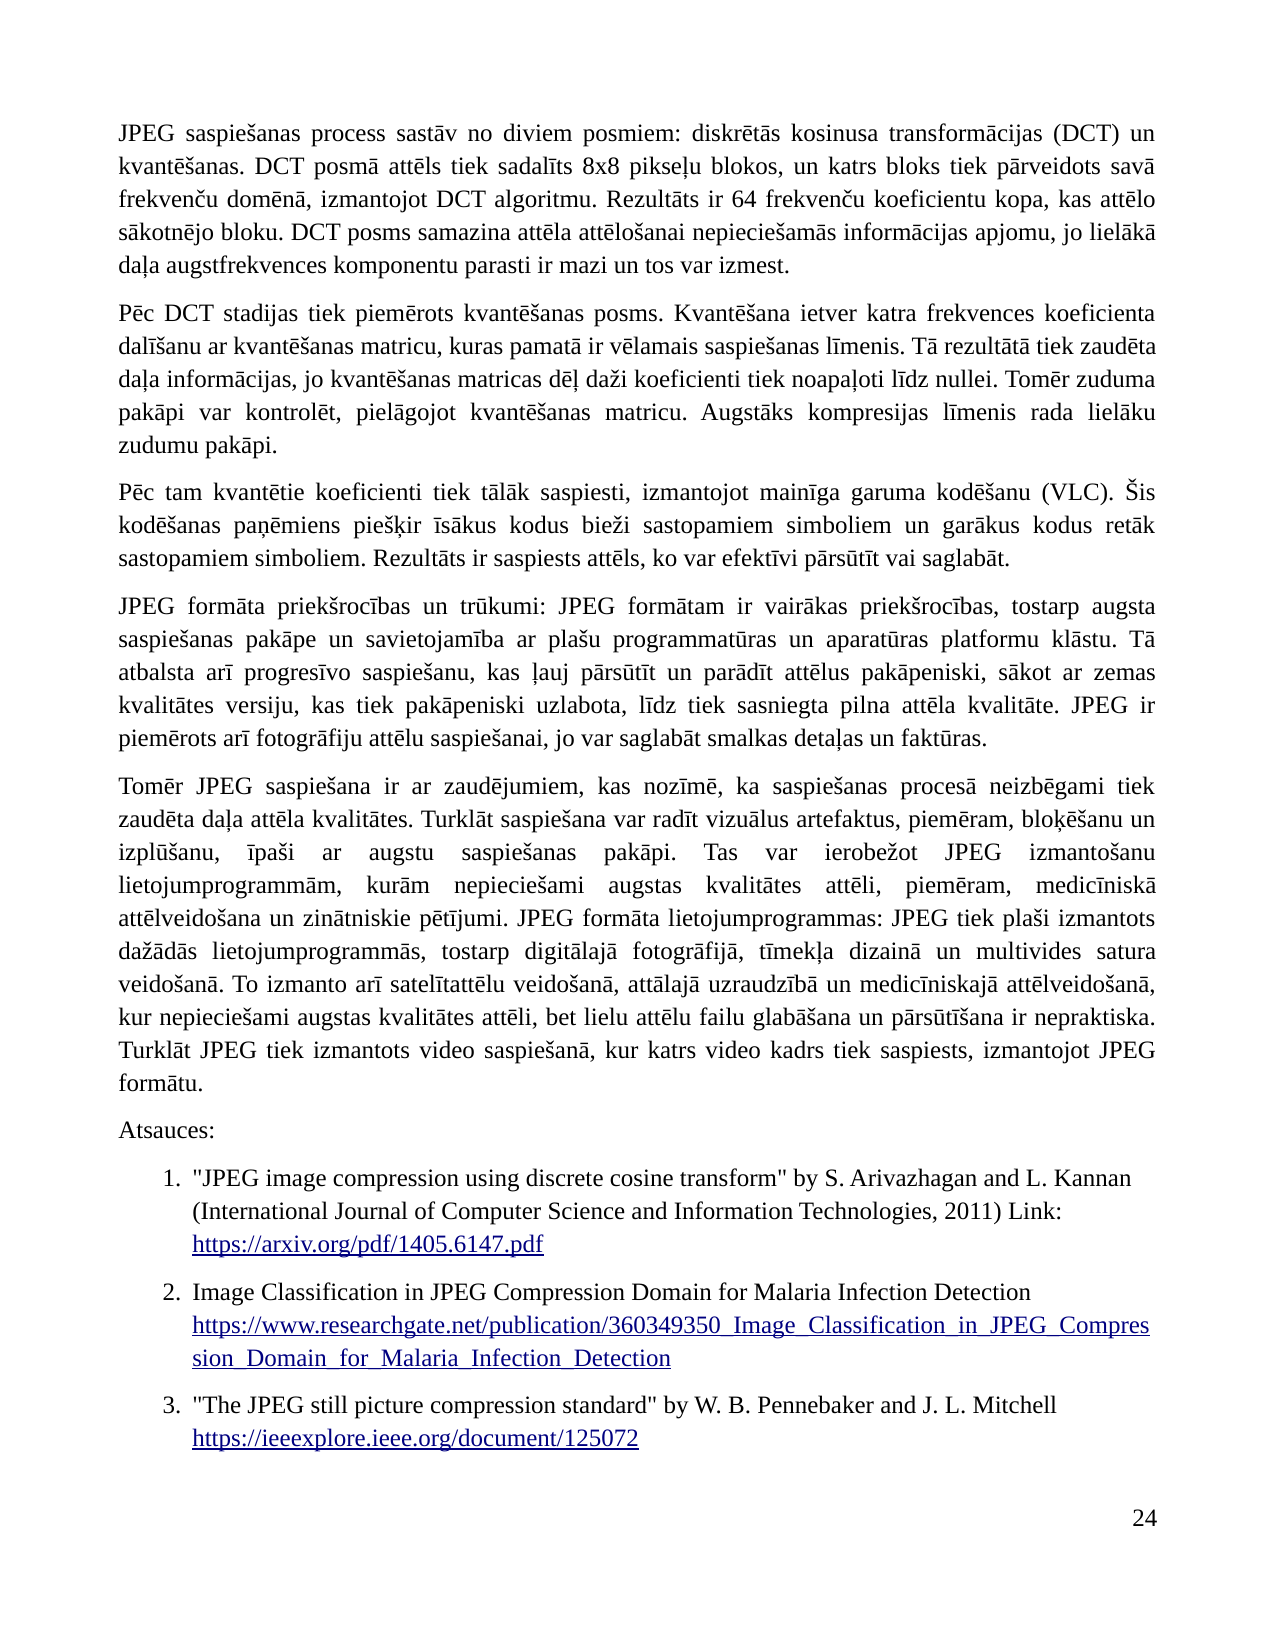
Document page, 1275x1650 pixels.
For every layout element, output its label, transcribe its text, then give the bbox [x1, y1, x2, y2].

text Tomēr JPEG saspiešana ir ar zaudējumiem, kas nozīmē, ka saspiešanas procesā neizbēgami tiek zaudēta daļa attēla kvalitātes. Turklāt saspiešana var radīt vizuālus artefaktus, piemēram, bloķēšanu un izplūšanu, īpaši ar augstu saspiešanas pakāpi. Tas var ierobežot JPEG izmantošanu lietojumprogrammām, kurām nepieciešami augstas kvalitātes attēli, piemēram, medicīniskā attēlveidošana un zinātniskie pētījumi. JPEG formāta lietojumprogrammas: JPEG tiek plaši izmantots dažādās lietojumprogrammās, tostarp digitālajā fotogrāfijā, tīmekļa dizainā un multivides satura veidošanā. To izmanto arī satelītattēlu veidošanā, attālajā uzraudzībā un medicīniskajā attēlveidošanā, kur nepieciešami augstas kvalitātes attēli, bet lielu attēlu failu glabāšana un pārsūtīšana ir nepraktiska. Turklāt JPEG tiek izmantots video saspiešanā, kur katrs video kadrs tiek saspiests, izmantojot JPEG formātu. [118, 771, 1157, 1097]
list Image Classification in JPEG Compression Domain for Malaria Infection Detection https://www.researchgate.net/publication/360349350_Image_Classification_in_JPEG_Compression_Domain_for_Malaria_Infection_Detection [162, 1277, 1157, 1372]
text Pēc tam kvantētie koeficienti tiek tālāk saspiesti, izmantojot mainīga garuma kodēšanu (VLC). Šis kodēšanas paņēmiens piešķir īsākus kodus bieži sastopamiem simboliem un garākus kodus retāk sastopamiem simboliem. Rezultāts ir saspiests attēls, ko var efektīvi pārsūtīt vai saglabāt. [118, 477, 1157, 572]
text Pēc DCT stadijas tiek piemērots kvantēšanas posms. Kvantēšana ietver katra frekvences koeficienta dalīšanu ar kvantēšanas matricu, kuras pamatā ir vēlamais saspiešanas līmenis. Tā rezultātā tiek zaudēta daļa informācijas, jo kvantēšanas matricas dēļ daži koeficienti tiek noapaļoti līdz nullei. Tomēr zuduma pakāpi var kontrolēt, pielāgojot kvantēšanas matricu. Augstāks kompresijas līmenis rada lielāku zudumu pakāpi. [118, 298, 1157, 459]
list "The JPEG still picture compression standard" by W. B. Pennebaker and J. L. Mitchell https://ieeexplore.ieee.org/document/125072 [162, 1391, 1157, 1452]
text JPEG saspiešanas process sastāv no diviem posmiem: diskrētās kosinusa transformācijas (DCT) un kvantēšanas. DCT posmā attēls tiek sadalīts 8x8 pikseļu blokos, un katrs bloks tiek pārveidots savā frekvenču domēnā, izmantojot DCT algoritmu. Rezultāts ir 64 frekvenču koeficientu kopa, kas attēlo sākotnējo bloku. DCT posms samazina attēla attēlošanai nepieciešamās informācijas apjomu, jo lielākā daļa augstfrekvences komponentu parasti ir mazi un tos var izmest. [118, 118, 1157, 279]
list "JPEG image compression using discrete cosine transform" by S. Arivazhagan and L. Kannan (International Journal of Computer Science and Information Technologies, 2011) Link: https://arxiv.org/pdf/1405.6147.pdf [162, 1163, 1157, 1258]
text Atsauces: [118, 1116, 1157, 1144]
text JPEG formāta priekšrocības un trūkumi: JPEG formātam ir vairākas priekšrocības, tostarp augsta saspiešanas pakāpe un savietojamība ar plašu programmatūras un aparatūras platformu klāstu. Tā atbalsta arī progresīvo saspiešanu, kas ļauj pārsūtīt un parādīt attēlus pakāpeniski, sākot ar zemas kvalitātes versiju, kas tiek pakāpeniski uzlabota, līdz tiek sasniegta pilna attēla kvalitāte. JPEG ir piemērots arī fotogrāfiju attēlu saspiešanai, jo var saglabāt smalkas detaļas un faktūras. [118, 591, 1157, 752]
